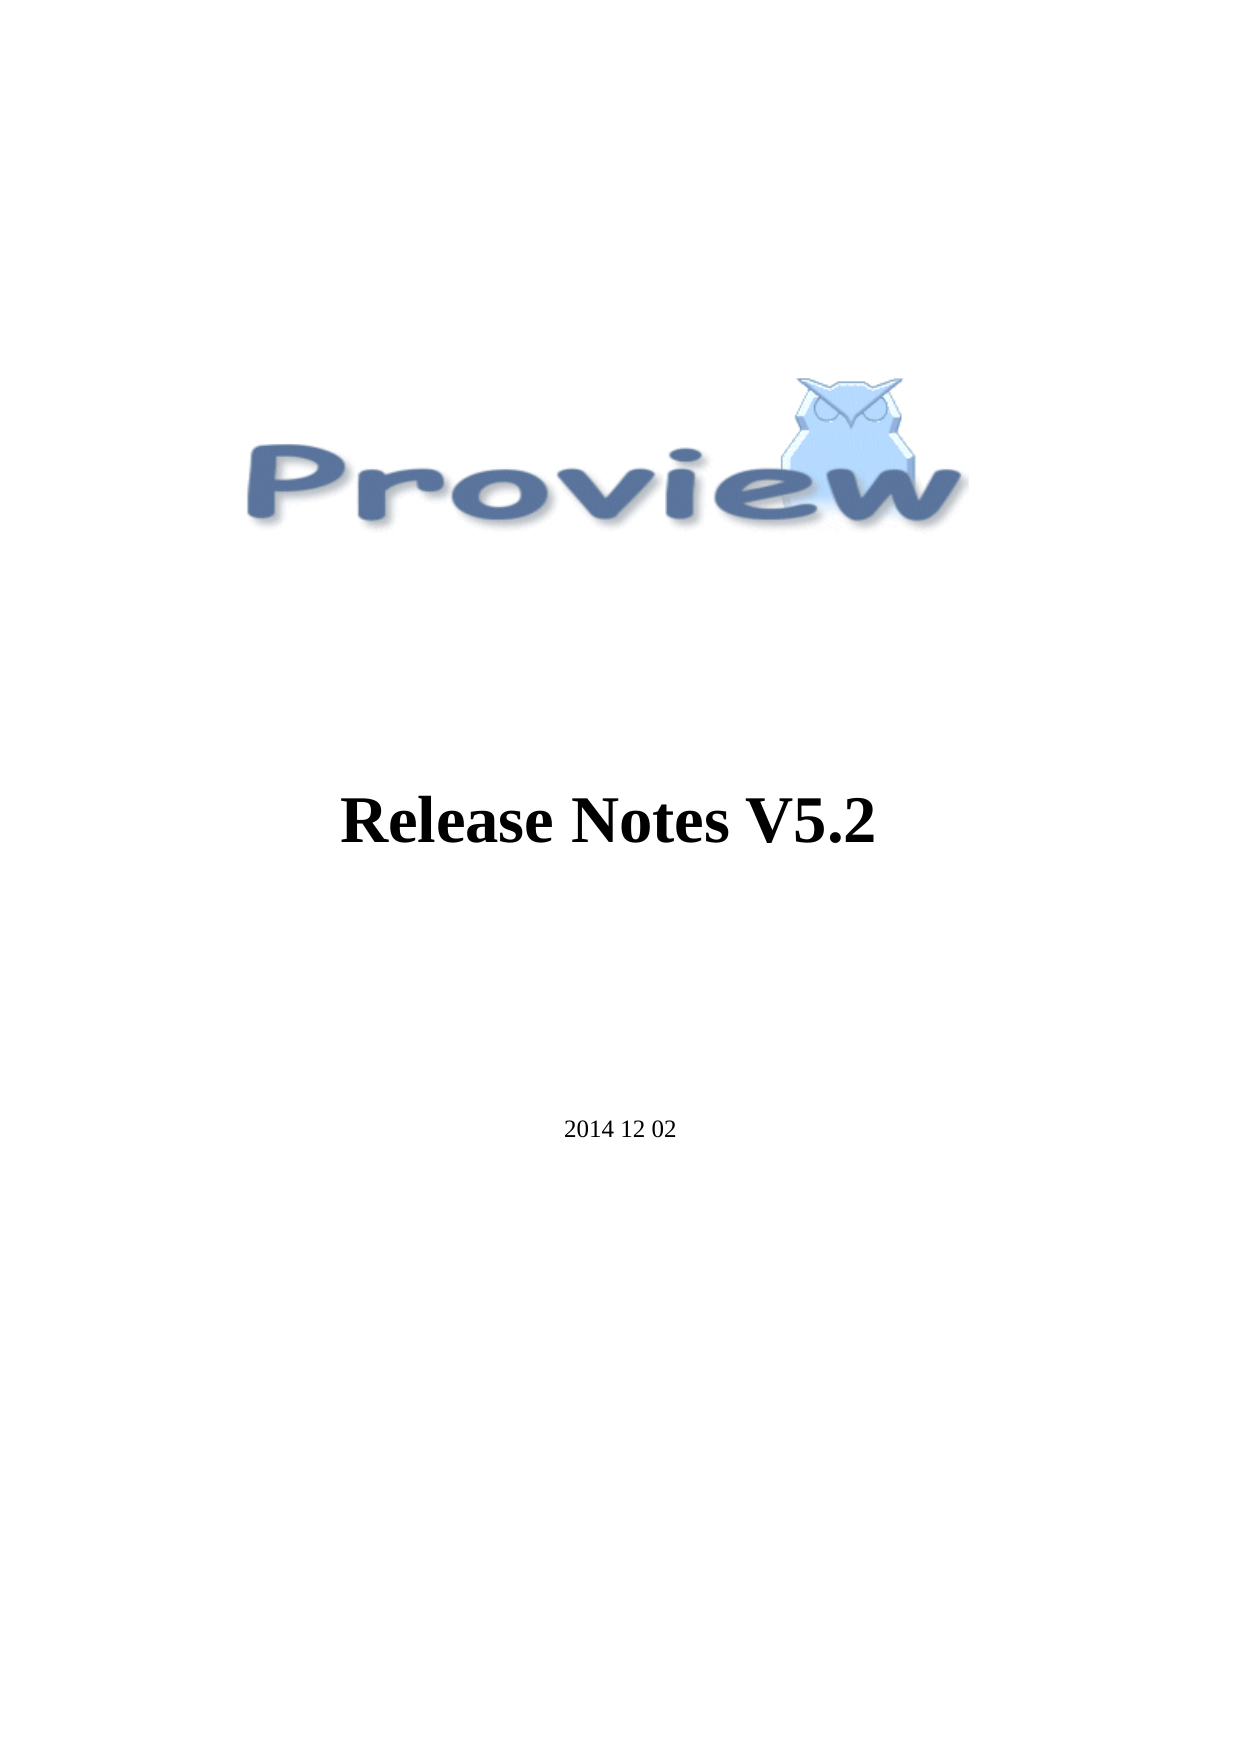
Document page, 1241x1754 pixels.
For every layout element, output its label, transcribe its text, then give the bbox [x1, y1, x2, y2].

picture [229, 377, 980, 534]
text Release Notes V5.2 [118, 783, 1122, 857]
text 2014 12 02 [118, 1116, 1122, 1143]
